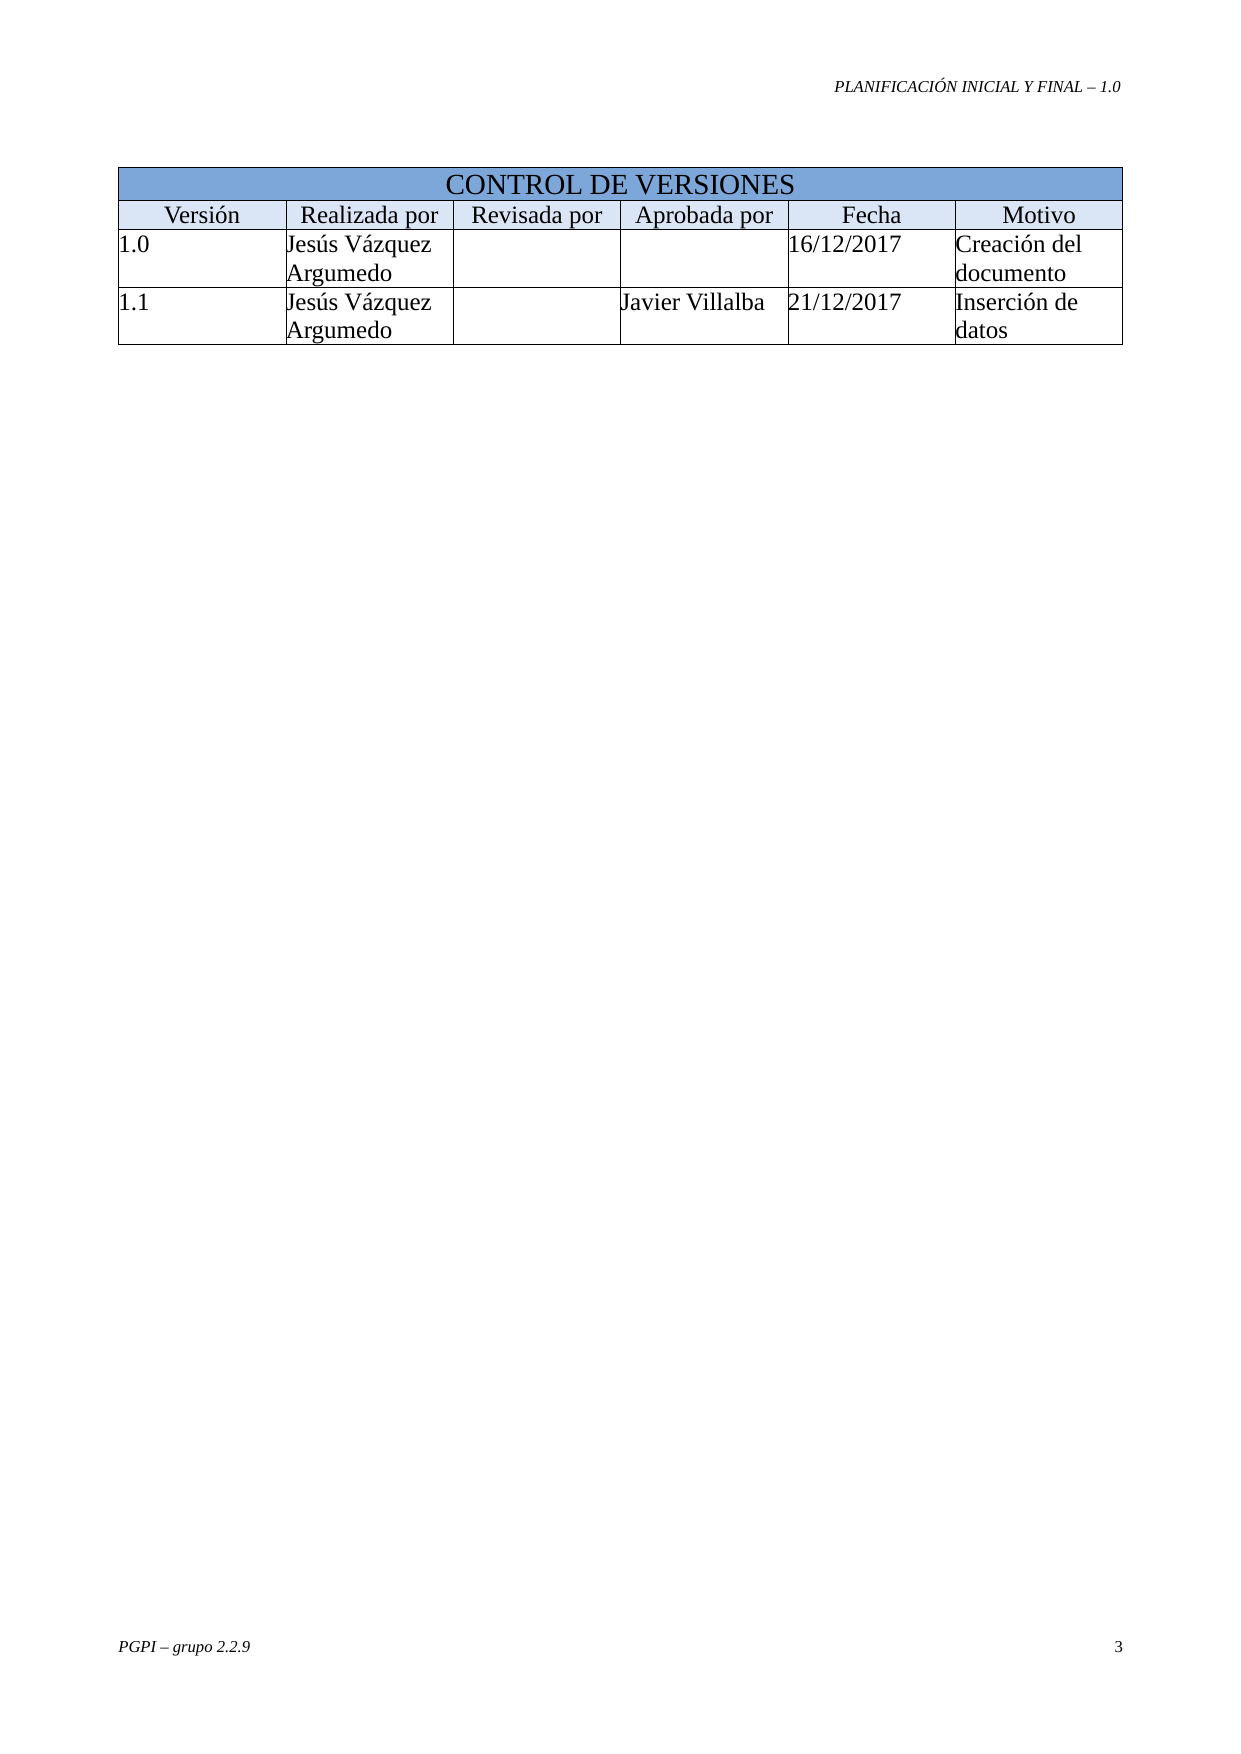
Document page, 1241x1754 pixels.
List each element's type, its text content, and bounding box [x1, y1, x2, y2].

table_cell [454, 288, 620, 344]
table_cell Motivo [956, 201, 1122, 229]
table_cell Jesús Vázquez Argumedo [287, 288, 453, 344]
table_cell Jesús Vázquez Argumedo [287, 230, 453, 287]
table_cell 1.0 [119, 230, 286, 287]
table_cell Aprobada por [621, 201, 788, 229]
table_cell Fecha [789, 201, 955, 229]
table_cell Revisada por [454, 201, 620, 229]
table_cell Inserción de datos [956, 288, 1122, 344]
table_cell 21/12/2017 [789, 288, 955, 344]
table_cell Realizada por [287, 201, 453, 229]
table_cell Javier Villalba [621, 288, 788, 344]
table_cell 1.1 [119, 288, 286, 344]
table_cell [454, 230, 620, 287]
table_cell [621, 230, 788, 287]
table_cell Versión [119, 201, 286, 229]
table_cell 16/12/2017 [789, 230, 955, 287]
table_cell Creación del documento [956, 230, 1122, 287]
